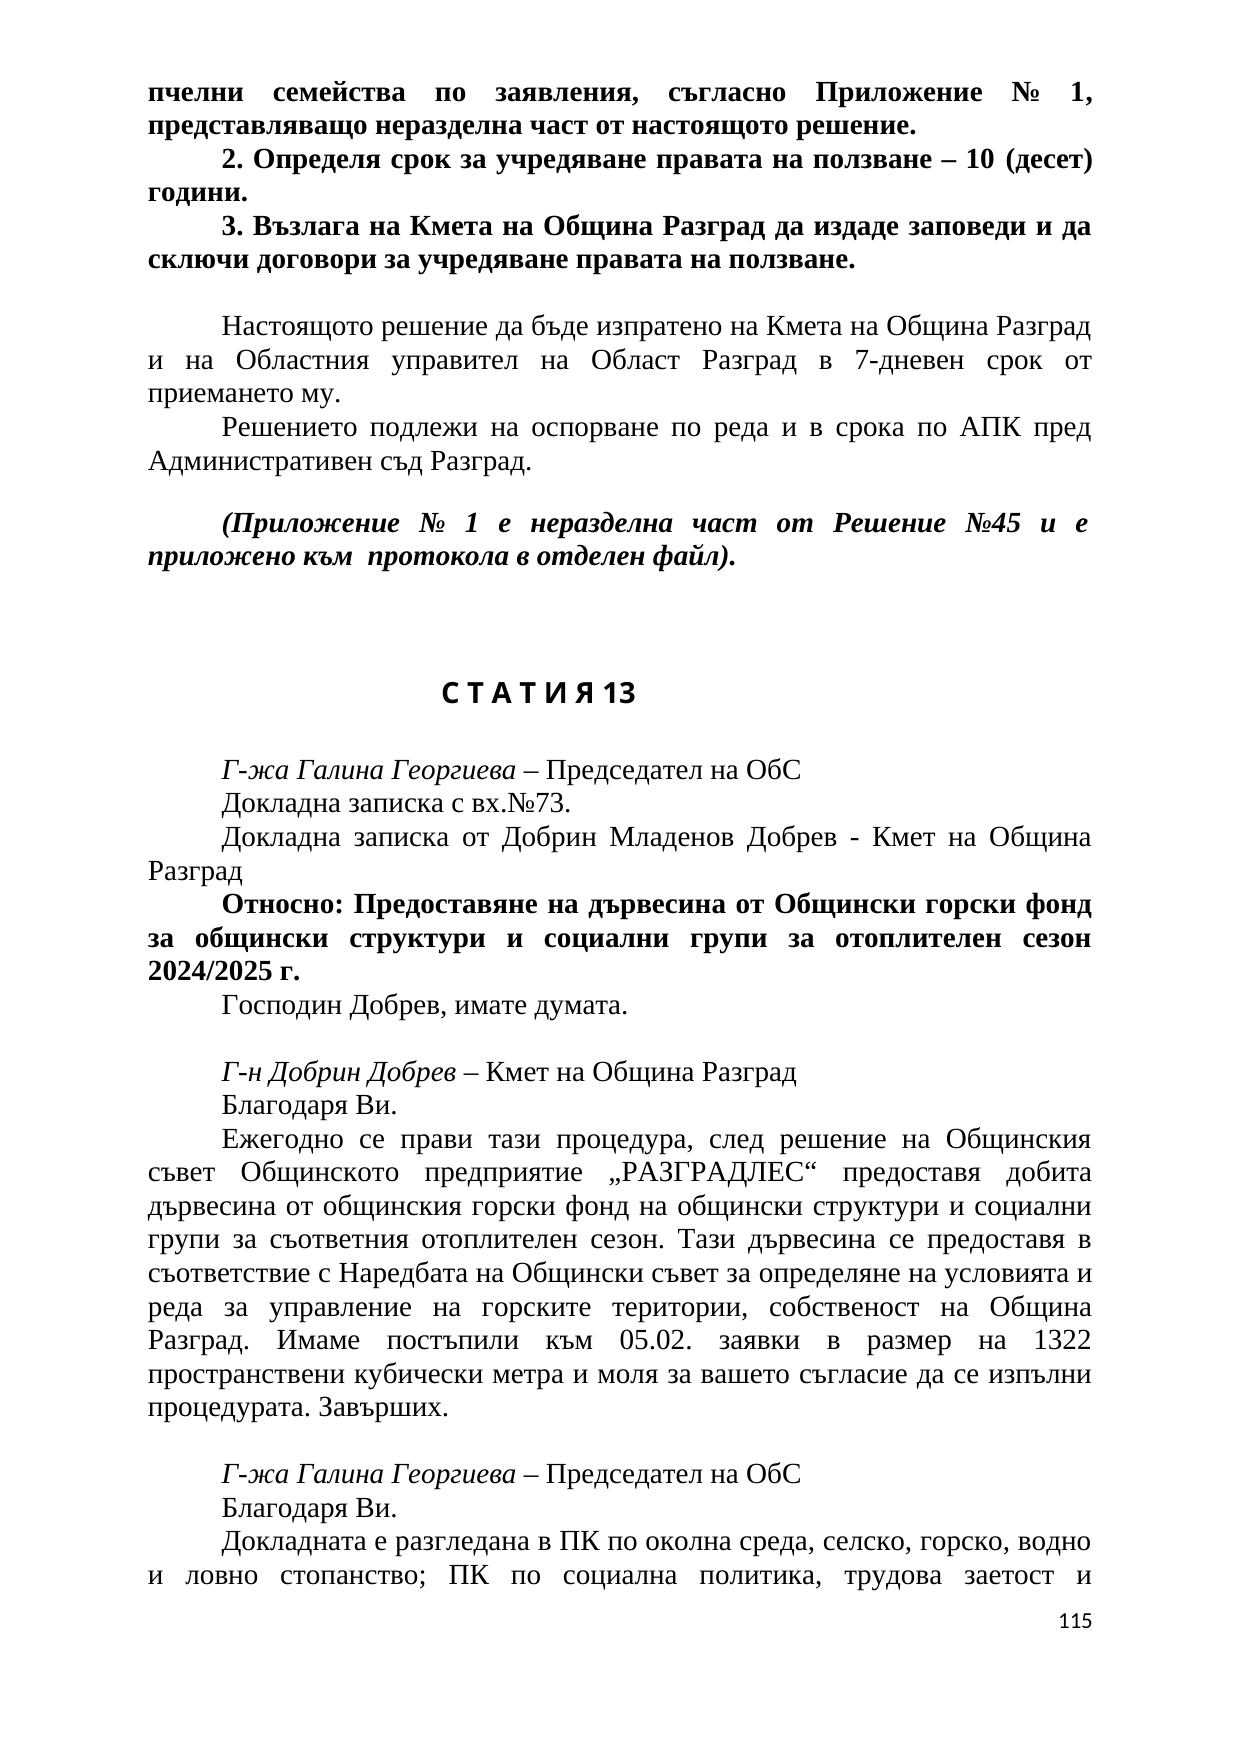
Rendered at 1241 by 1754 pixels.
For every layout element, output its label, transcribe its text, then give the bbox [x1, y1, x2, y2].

text Настоящото решение да бъде изпратено на Кмета на Община Разград и на Областния управител на Област Разград в 7-дневен срок от приемането му. [148, 308, 1093, 409]
text Ежегодно се прави тази процедура, след решение на Общинския съвет Общинското предприятие „РАЗГРАДЛЕС“ предоставя добита дървесина от общинския горски фонд на общински структури и социални групи за съответния отоплителен сезон. Тази дървесина се предоставя в съответствие с Наредбата на Общински съвет за определяне на условията и реда за управление на горските територии, собственост на Община Разград. Имаме постъпили към 05.02. заявки в размер на 1322 пространствени кубически метра и моля за вашето съгласие да се изпълни процедурата. Завърших. [148, 1121, 1093, 1423]
text Благодаря Ви. [148, 1490, 1093, 1523]
text Благодаря Ви. [148, 1087, 1093, 1121]
text (Приложение № 1 е неразделна част от Решение №45 и е приложено към протокола в отделен файл). [148, 505, 1093, 572]
text Докладната е разгледана в ПК по околна среда, селско, горско, водно и ловно стопанство; ПК по социална политика, трудова заетост и [148, 1523, 1093, 1591]
text Г-жа Галина Георгиева – Председател на ОбС [148, 1456, 1093, 1490]
text Решението подлежи на оспорване по реда и в срока по АПК пред Административен съд Разград. [148, 409, 1093, 476]
text 3. Възлага на Кмета на Община Разград да издаде заповеди и да сключи договори за учредяване правата на ползване. [148, 208, 1093, 275]
text Г-н Добрин Добрев – Кмет на Община Разград [148, 1054, 1093, 1087]
text пчелни семейства по заявления, съгласно Приложение № 1, представляващо неразделна част от настоящото решение. [148, 74, 1093, 141]
text Господин Добрев, имате думата. [148, 987, 1093, 1020]
text Докладна записка от Добрин Младенов Добрев - Кмет на Община Разград [148, 819, 1093, 886]
text С Т А Т И Я 13 [148, 673, 1093, 712]
text 2. Определя срок за учредяване правата на ползване – 10 (десет) години. [148, 141, 1093, 208]
text Г-жа Галина Георгиева – Председател на ОбС [148, 752, 1093, 786]
text Докладна записка с вх.№73. [148, 786, 1093, 819]
text Относно: Предоставяне на дървесина от Общински горски фонд за общински структури и социални групи за отоплителен сезон 2024/2025 г. [148, 886, 1093, 987]
